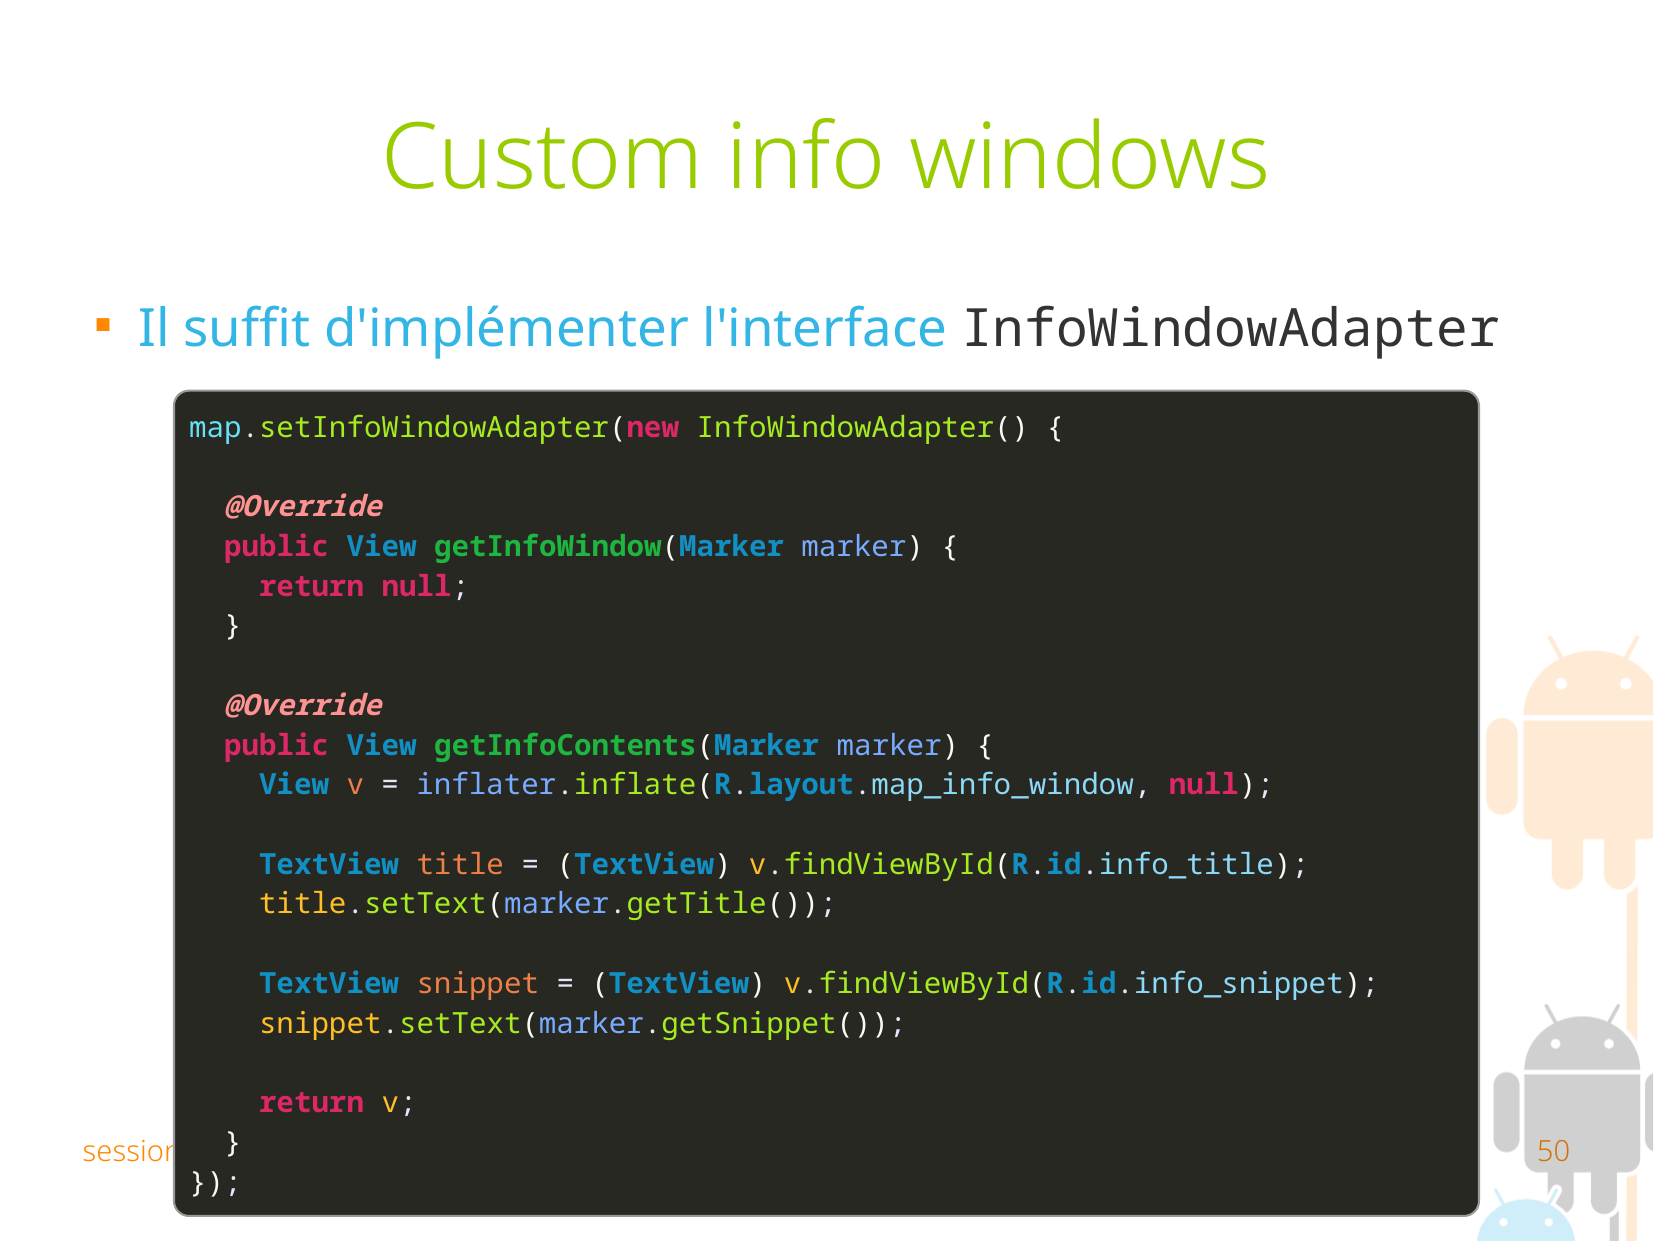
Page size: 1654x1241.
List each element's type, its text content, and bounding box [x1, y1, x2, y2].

title Custom info windows [82, 49, 1571, 257]
picture [240, 423, 1654, 1241]
list Il suffit d'implémenter l'interface InfoWindowAdapter [82, 290, 1571, 406]
text_box map.setInfoWindowAdapter(new InfoWindowAdapter() { @Override public View getInfoWindow(Marker marker) { return null; } @Override public View getInfoContents(Marker marker) { View v = inflater.inflate(R.layout.map_info_window, null); TextView title = (TextView) v.findViewById(R.id.info_title); title.setText(marker.getTitle()); TextView snippet = (TextView) v.findViewById(R.id.info_snippet); snippet.setText(marker.getSnippet()); return v; } }); [173, 390, 1479, 1107]
